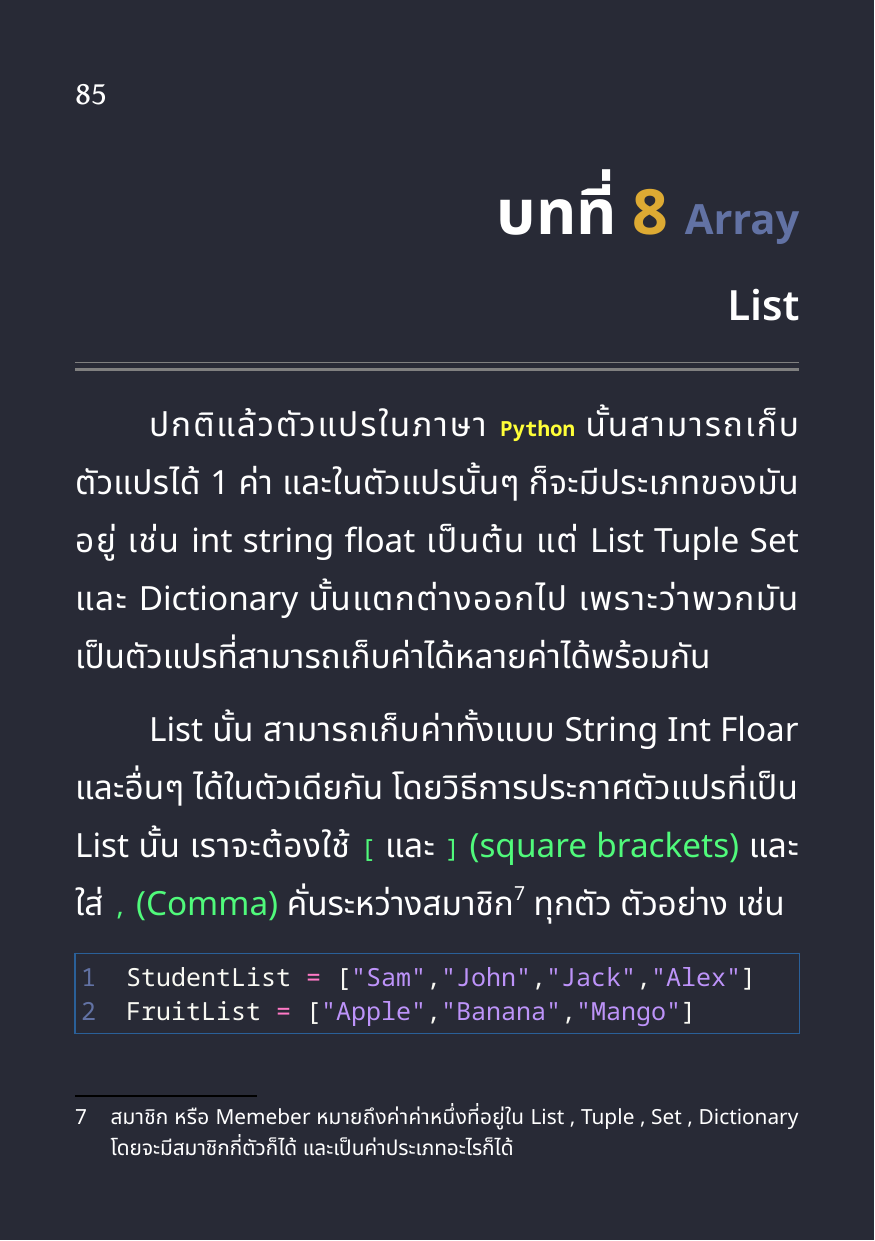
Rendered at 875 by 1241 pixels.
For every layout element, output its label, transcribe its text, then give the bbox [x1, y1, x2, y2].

subtitle บทที่ 8 Array [75, 168, 799, 263]
table_header 1 StudentList = ["Sam","John","Jack","Alex"] 2 FruitList = ["Apple","Banana","Mango"] [76, 954, 799, 1033]
text สมาชิก หรือ Memeber หมายถึงค่าค่าหนึ่งที่อยู่ใน List , Tuple , Set , Dictionary โดยจะมีสมาชิกกี่ตัวก็ได้ และเป็นค่าประเภทอะไรก็ได้ [75, 1102, 799, 1165]
subtitle List [134, 275, 799, 332]
text ปกติแล้วตัวแปรในภาษา Python นั้นสามารถเก็บตัวแปรได้ 1 ค่า และในตัวแปรนั้นๆ ก็จะมีประเภทของมันอยู่ เช่น int string float เป็นต้น แต่ List Tuple Set และ Dictionary นั้นแตกต่างออกไป เพราะว่าพวกมันเป็นตัวแปรที่สามารถเก็บค่าได้หลายค่าได้พร้อมกัน [75, 401, 799, 683]
text List นั้น สามารถเก็บค่าทั้งแบบ String Int Floar และอื่นๆ ได้ในตัวเดียกัน โดยวิธีการประกาศตัวแปรที่เป็น List นั้น เราจะต้องใช้ [ และ ] (square brackets) และใส่ , (Comma) คั่นระหว่างสมาชิก ทุกตัว ตัวอย่าง เช่น [75, 706, 799, 930]
